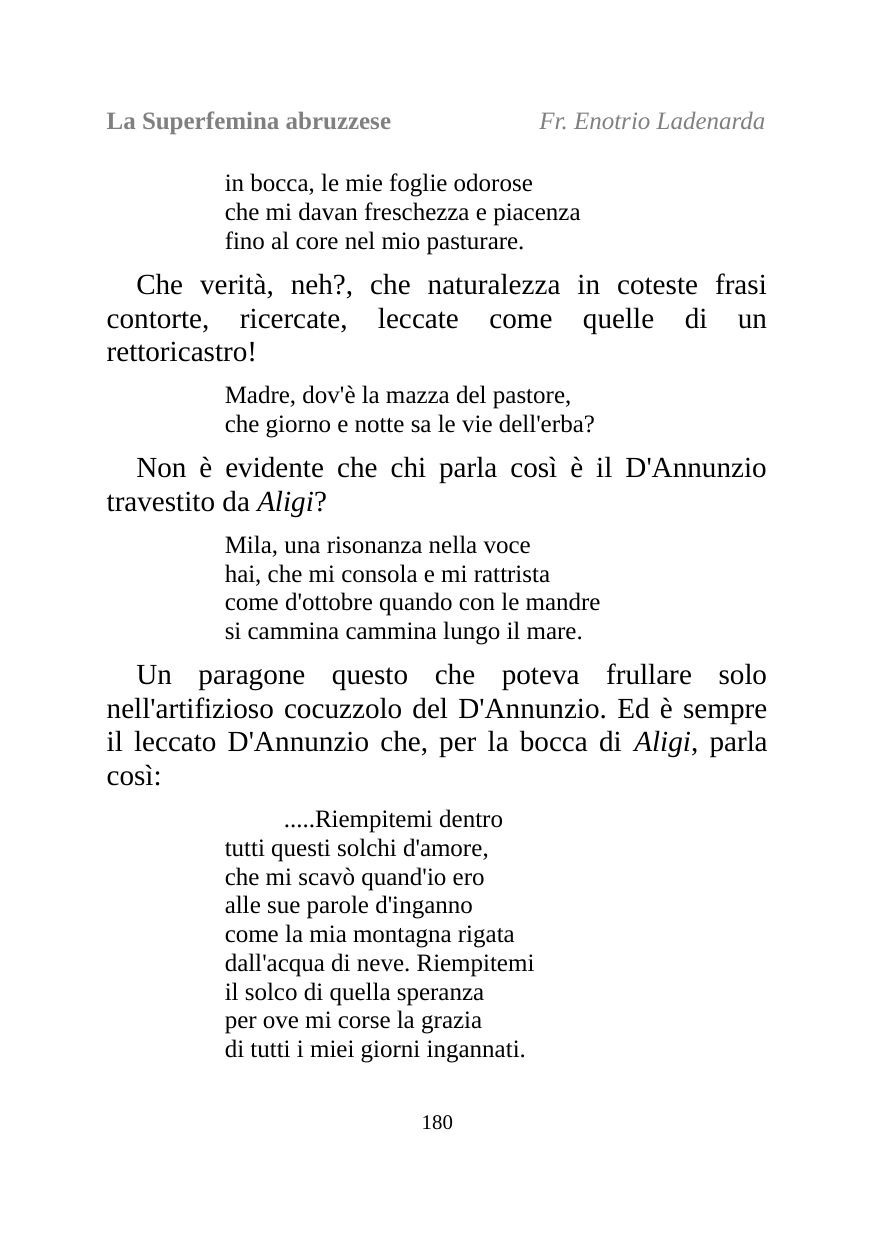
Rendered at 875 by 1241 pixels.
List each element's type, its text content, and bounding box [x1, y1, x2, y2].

text .....Riempitemi dentro tutti questi solchi d'amore, che mi scavò quand'io ero alle sue parole d'inganno come la mia montagna rigata dall'acqua di neve. Riempitemi il solco di quella speranza per ove mi corse la grazia di tutti i miei giorni ingannati. [224, 804, 768, 1063]
text Non è evidente che chi parla così è il D'Annunzio travestito da Aligi? [106, 450, 768, 517]
text in bocca, le mie foglie odorose che mi davan freschezza e piacenza fino al core nel mio pasturare. [224, 168, 768, 255]
text Madre, dov'è la mazza del pastore, che giorno e notte sa le vie dell'erba? [224, 380, 768, 438]
text Che verità, neh?, che naturalezza in coteste frasi contorte, ricercate, leccate come quelle di un rettoricastro! [106, 267, 768, 368]
text Un paragone questo che poteva frullare solo nell'artifizioso cocuzzolo del D'Annunzio. Ed è sempre il leccato D'Annunzio che, per la bocca di Aligi, parla così: [106, 657, 768, 792]
text Mila, una risonanza nella voce hai, che mi consola e mi rattrista come d'ottobre quando con le mandre si cammina cammina lungo il mare. [224, 530, 768, 645]
